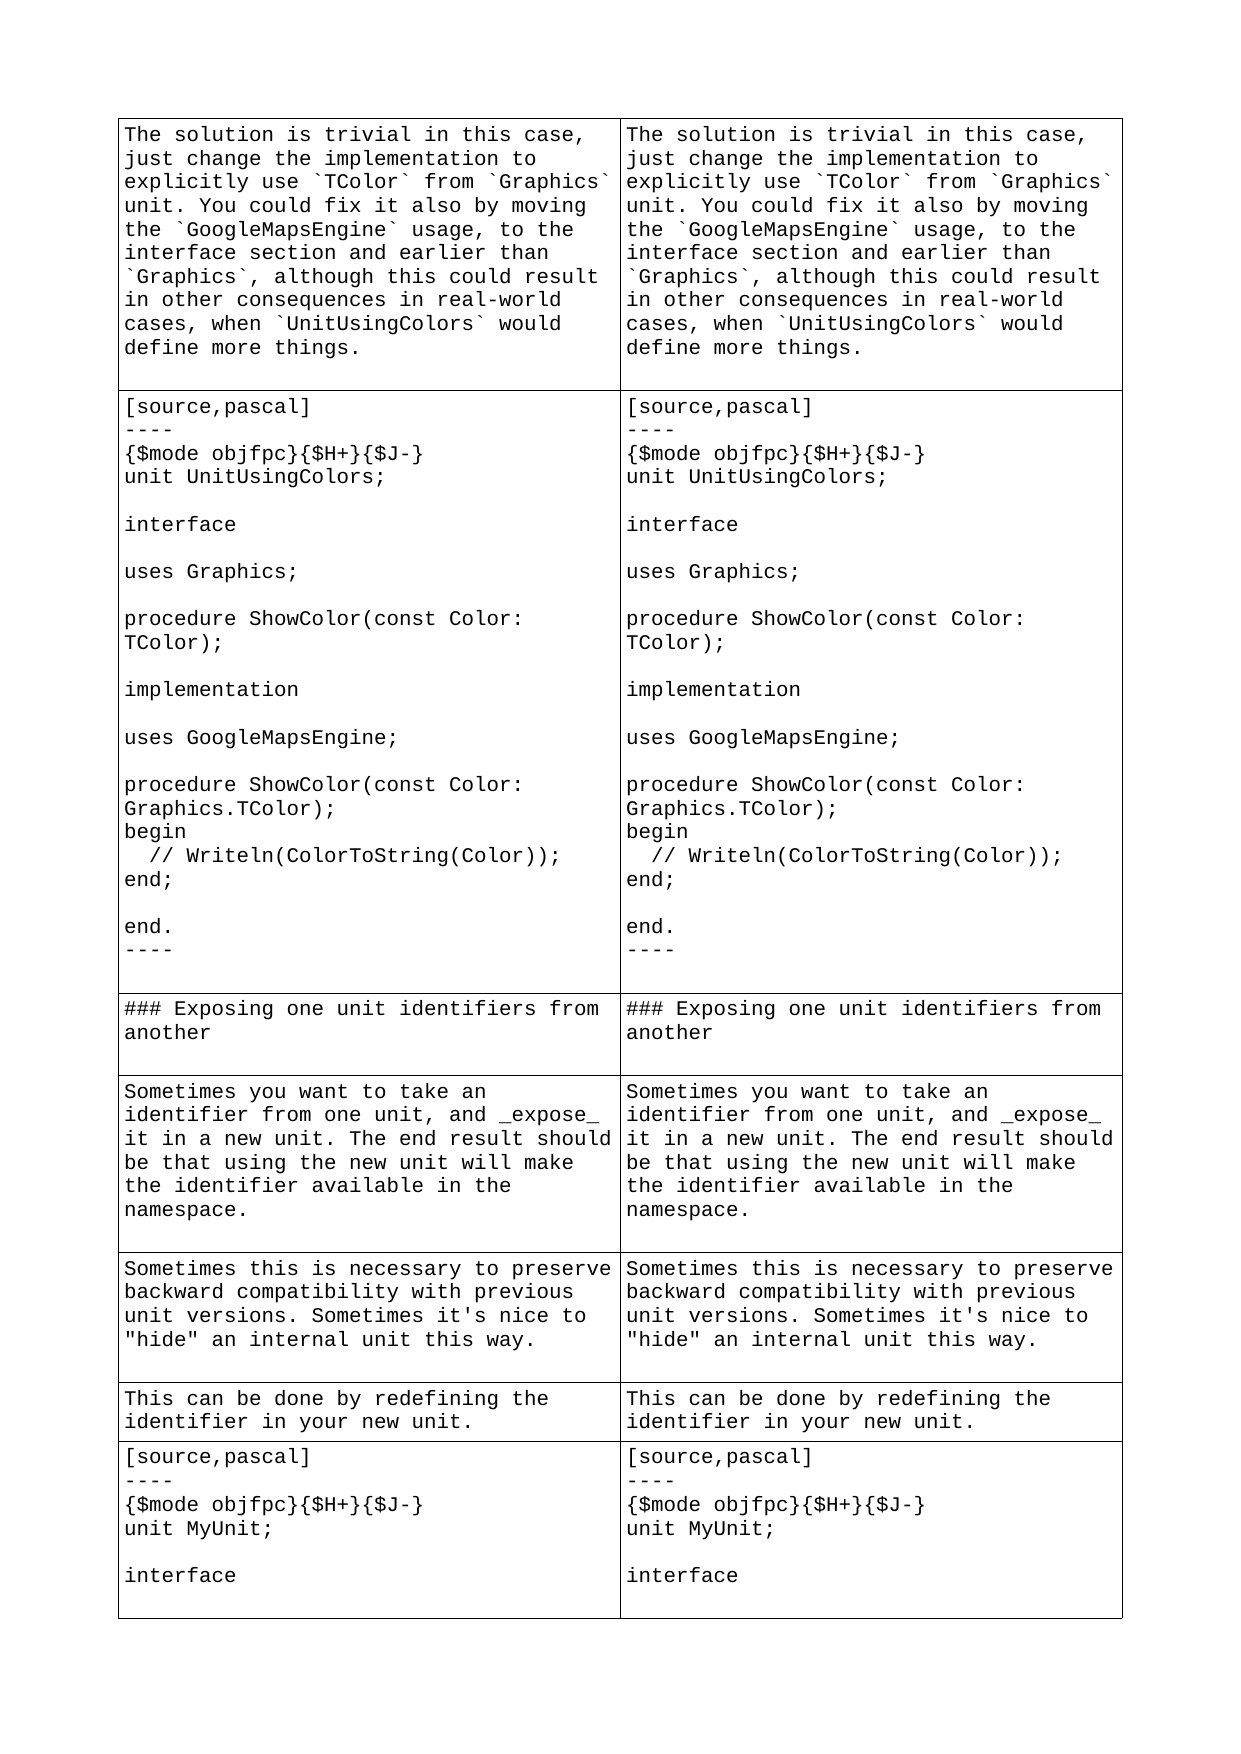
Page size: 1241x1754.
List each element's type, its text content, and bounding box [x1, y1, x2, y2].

table_cell ### Exposing one unit identifiers from another [621, 994, 1122, 1075]
table_cell Sometimes this is necessary to preserve backward compatibility with previous unit versions. Sometimes it's nice to "hide" an internal unit this way. [621, 1253, 1122, 1382]
table_cell [source,pascal] ---- {$mode objfpc}{$H+}{$J-} unit MyUnit; interface [621, 1442, 1122, 1618]
table_cell Sometimes you want to take an identifier from one unit, and _expose_ it in a new unit. The end result should be that using the new unit will make the identifier available in the namespace. [119, 1076, 620, 1252]
table_cell [source,pascal] ---- {$mode objfpc}{$H+}{$J-} unit UnitUsingColors; interface uses Graphics; procedure ShowColor(const Color: TColor); implementation uses GoogleMapsEngine; procedure ShowColor(const Color: Graphics.TColor); begin // Writeln(ColorToString(Color)); end; end. ---- [621, 391, 1122, 992]
table_cell The solution is trivial in this case, just change the implementation to explicitly use `TColor` from `Graphics` unit. You could fix it also by moving the `GoogleMapsEngine` usage, to the interface section and earlier than `Graphics`, although this could result in other consequences in real-world cases, when `UnitUsingColors` would define more things. [119, 119, 620, 390]
table_cell The solution is trivial in this case, just change the implementation to explicitly use `TColor` from `Graphics` unit. You could fix it also by moving the `GoogleMapsEngine` usage, to the interface section and earlier than `Graphics`, although this could result in other consequences in real-world cases, when `UnitUsingColors` would define more things. [621, 119, 1122, 390]
table_cell [source,pascal] ---- {$mode objfpc}{$H+}{$J-} unit UnitUsingColors; interface uses Graphics; procedure ShowColor(const Color: TColor); implementation uses GoogleMapsEngine; procedure ShowColor(const Color: Graphics.TColor); begin // Writeln(ColorToString(Color)); end; end. ---- [119, 391, 620, 992]
table_cell This can be done by redefining the identifier in your new unit. [119, 1383, 620, 1441]
table_cell [source,pascal] ---- {$mode objfpc}{$H+}{$J-} unit MyUnit; interface [119, 1442, 620, 1618]
table_cell Sometimes you want to take an identifier from one unit, and _expose_ it in a new unit. The end result should be that using the new unit will make the identifier available in the namespace. [621, 1076, 1122, 1252]
table_cell ### Exposing one unit identifiers from another [119, 994, 620, 1075]
table_cell This can be done by redefining the identifier in your new unit. [621, 1383, 1122, 1441]
table_cell Sometimes this is necessary to preserve backward compatibility with previous unit versions. Sometimes it's nice to "hide" an internal unit this way. [119, 1253, 620, 1382]
